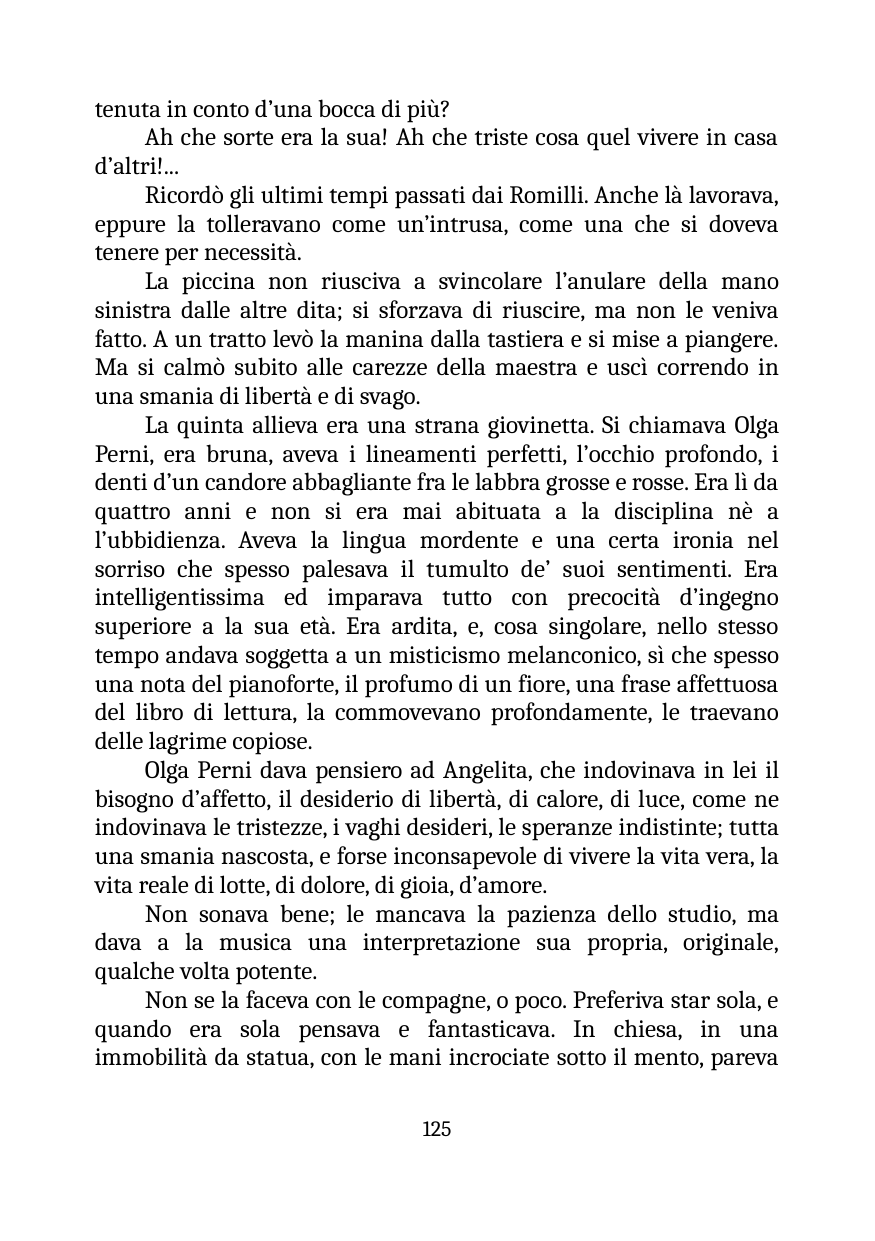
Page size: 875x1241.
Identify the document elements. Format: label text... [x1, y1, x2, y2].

text tenuta in conto d’una bocca di più? [94, 94, 779, 123]
text Ricordò gli ultimi tempi passati dai Romilli. Anche là lavorava, eppure la tolleravano come un’intrusa, come una che si doveva tenere per necessità. [94, 181, 779, 267]
text La piccina non riusciva a svincolare l’anulare della mano sinistra dalle altre dita; si sforzava di riuscire, ma non le veniva fatto. A un tratto levò la manina dalla tastiera e si mise a piangere. Ma si calmò subito alle carezze della maestra e uscì correndo in una smania di libertà e di svago. [94, 267, 779, 411]
text Non sonava bene; le mancava la pazienza dello studio, ma dava a la musica una interpretazione sua propria, originale, qualche volta potente. [94, 899, 779, 986]
text La quinta allieva era una strana giovinetta. Si chiamava Olga Perni, era bruna, aveva i lineamenti perfetti, l’occhio profondo, i denti d’un candore abbagliante fra le labbra grosse e rosse. Era lì da quattro anni e non si era mai abituata a la disciplina nè a l’ubbidienza. Aveva la lingua mordente e una certa ironia nel sorriso che spesso palesava il tumulto de’ suoi sentimenti. Era intelligentissima ed imparava tutto con precocità d’ingegno superiore a la sua età. Era ardita, e, cosa singolare, nello stesso tempo andava soggetta a un misticismo melanconico, sì che spesso una nota del pianoforte, il profumo di un fiore, una frase affettuosa del libro di lettura, la commovevano profondamente, le traevano delle lagrime copiose. [94, 411, 779, 756]
text Olga Perni dava pensiero ad Angelita, che indovinava in lei il bisogno d’affetto, il desiderio di libertà, di calore, di luce, come ne indovinava le tristezze, i vaghi desideri, le speranze indistinte; tutta una smania nascosta, e forse inconsapevole di vivere la vita vera, la vita reale di lotte, di dolore, di gioia, d’amore. [94, 756, 779, 899]
text Non se la faceva con le compagne, o poco. Preferiva star sola, e quando era sola pensava e fantasticava. In chiesa, in una immobilità da statua, con le mani incrociate sotto il mento, pareva [94, 986, 779, 1072]
text Ah che sorte era la sua! Ah che triste cosa quel vivere in casa d’altri!... [94, 123, 779, 181]
